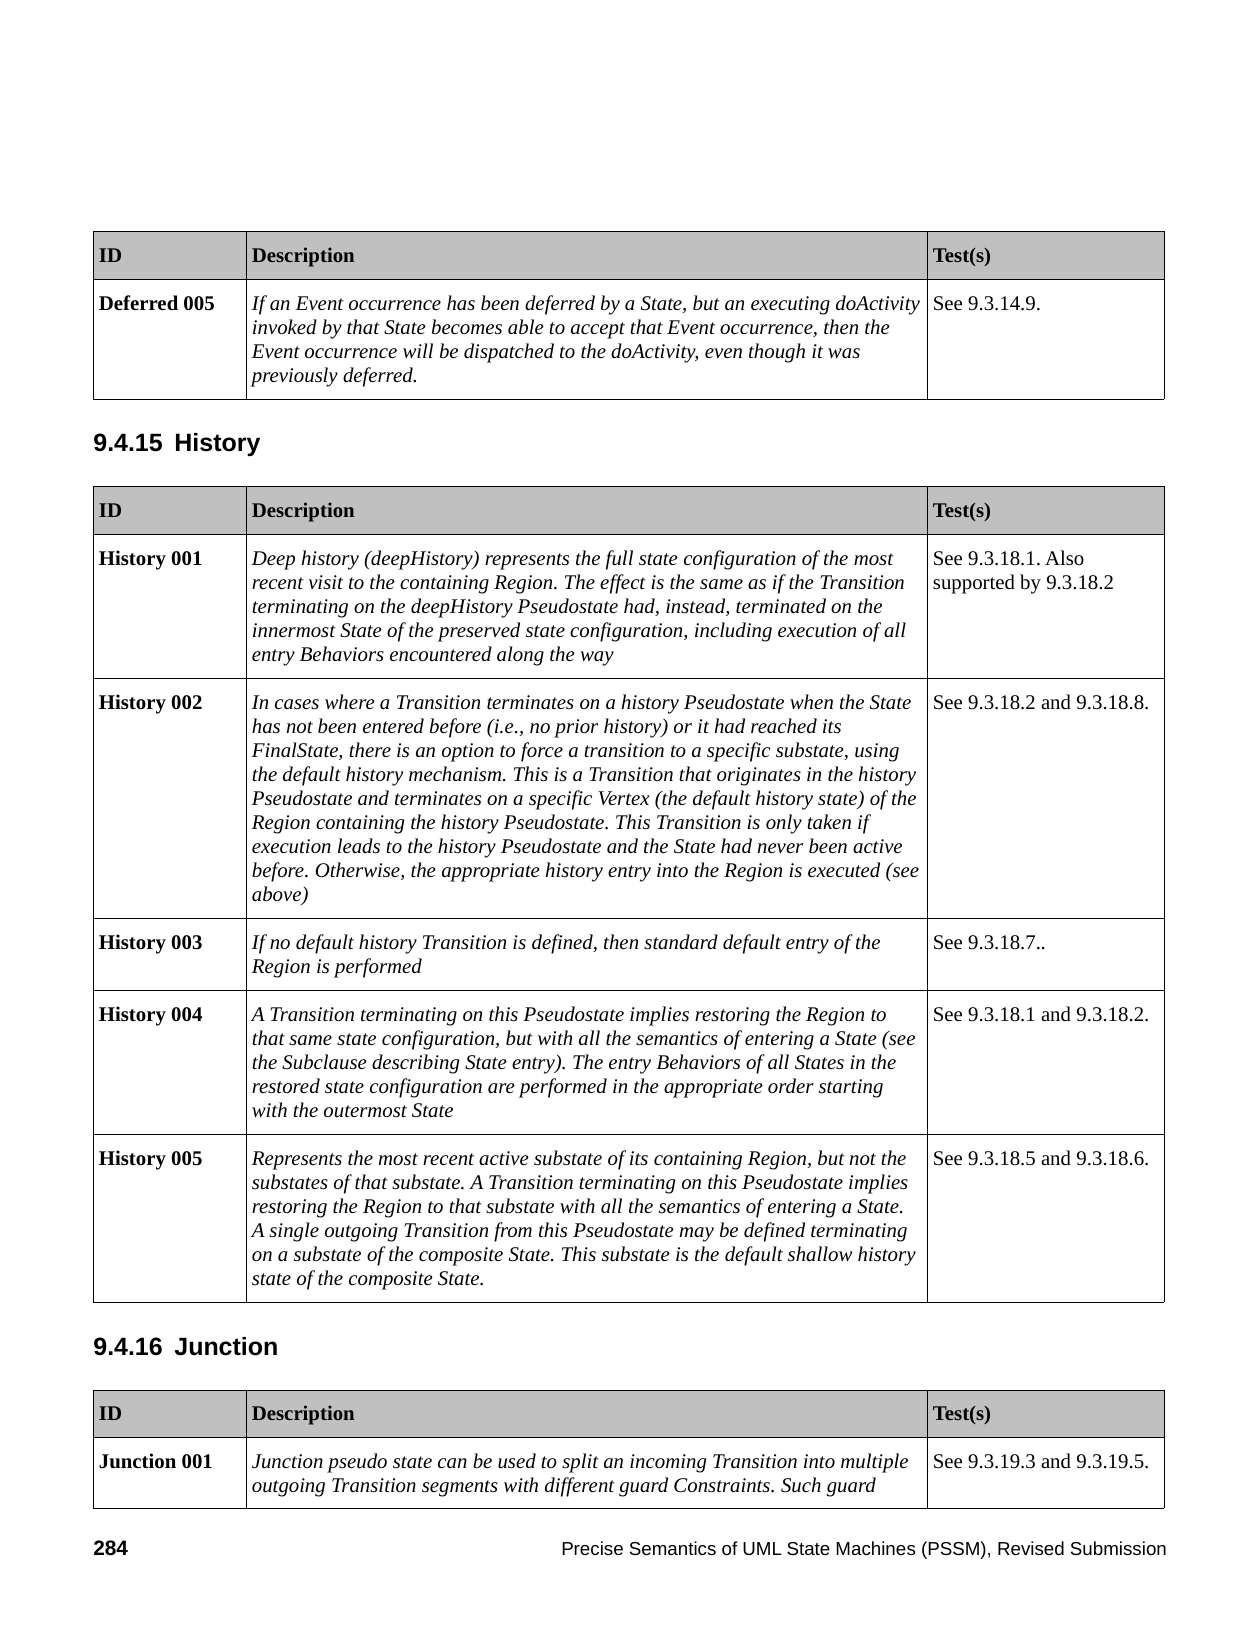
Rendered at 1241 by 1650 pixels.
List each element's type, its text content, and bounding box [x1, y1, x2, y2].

table_cell See 9.3.18.2 and 9.3.18.8. [928, 679, 1164, 918]
table_cell Junction pseudo state can be used to split an incoming Transition into multiple outgoing Transition segments with different guard Constraints. Such guard [247, 1438, 927, 1507]
table_cell See 9.3.18.7.. [928, 919, 1164, 990]
table_cell History 004 [94, 991, 246, 1134]
table_header ID [94, 232, 246, 279]
table_header Test(s) [928, 232, 1164, 279]
table_cell Deep history (deepHistory) represents the full state configuration of the most recent visit to the containing Region. The effect is the same as if the Transition terminating on the deepHistory Pseudostate had, instead, terminated on the innermost State of the preserved state configuration, including execution of all entry Behaviors encountered along the way [247, 535, 927, 678]
table_header Description [247, 232, 927, 279]
table_cell History 003 [94, 919, 246, 990]
table_header Description [247, 487, 927, 534]
table_cell See 9.3.18.1. Also supported by 9.3.18.2 [928, 535, 1164, 678]
table_header ID [94, 487, 246, 534]
table_cell See 9.3.14.9. [928, 280, 1164, 399]
table_header Description [247, 1391, 927, 1437]
table_cell If no default history Transition is defined, then standard default entry of the Region is performed [247, 919, 927, 990]
table_cell Represents the most recent active substate of its containing Region, but not the substates of that substate. A Transition terminating on this Pseudostate implies restoring the Region to that substate with all the semantics of entering a State. A single outgoing Transition from this Pseudostate may be defined terminating on a substate of the composite State. This substate is the default shallow history state of the composite State. [247, 1135, 927, 1302]
table_cell See 9.3.18.1 and 9.3.18.2. [928, 991, 1164, 1134]
table_header Test(s) [928, 1391, 1164, 1437]
table_cell See 9.3.18.5 and 9.3.18.6. [928, 1135, 1164, 1302]
table_cell A Transition terminating on this Pseudostate implies restoring the Region to that same state configuration, but with all the semantics of entering a State (see the Subclause describing State entry). The entry Behaviors of all States in the restored state configuration are performed in the appropriate order starting with the outermost State [247, 991, 927, 1134]
subtitle Junction [93, 1331, 1164, 1360]
table_cell History 001 [94, 535, 246, 678]
table_cell History 005 [94, 1135, 246, 1302]
table_cell If an Event occurrence has been deferred by a State, but an executing doActivity invoked by that State becomes able to accept that Event occurrence, then the Event occurrence will be dispatched to the doActivity, even though it was previously deferred. [247, 280, 927, 399]
table_cell History 002 [94, 679, 246, 918]
subtitle History [93, 428, 1164, 457]
table_header ID [94, 1391, 246, 1437]
table_header Test(s) [928, 487, 1164, 534]
table_cell See 9.3.19.3 and 9.3.19.5. [928, 1438, 1164, 1507]
table_cell In cases where a Transition terminates on a history Pseudostate when the State has not been entered before (i.e., no prior history) or it had reached its FinalState, there is an option to force a transition to a specific substate, using the default history mechanism. This is a Transition that originates in the history Pseudostate and terminates on a specific Vertex (the default history state) of the Region containing the history Pseudostate. This Transition is only taken if execution leads to the history Pseudostate and the State had never been active before. Otherwise, the appropriate history entry into the Region is executed (see above) [247, 679, 927, 918]
table_cell Deferred 005 [94, 280, 246, 399]
table_cell Junction 001 [94, 1438, 246, 1507]
